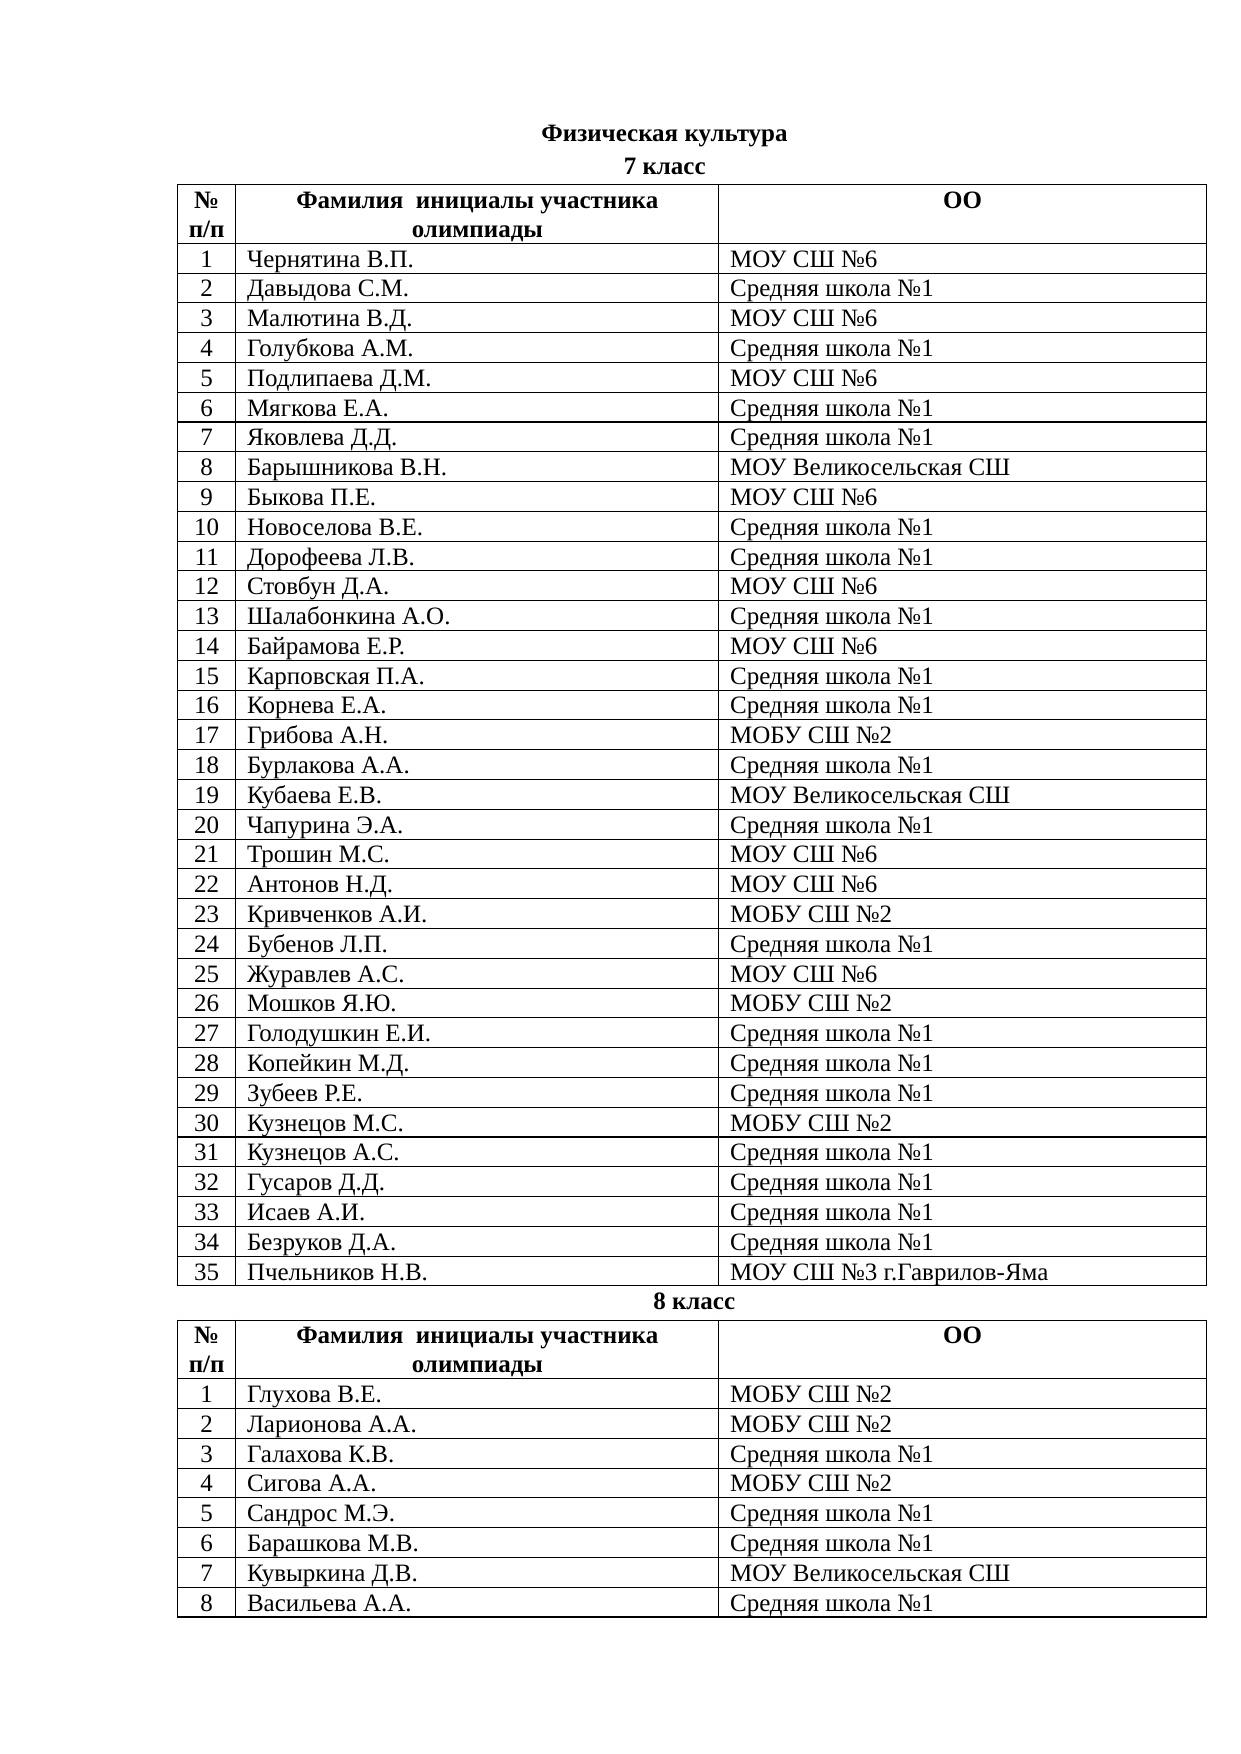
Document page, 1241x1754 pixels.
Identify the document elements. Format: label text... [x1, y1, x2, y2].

table_cell Барышникова В.Н. [236, 452, 718, 481]
table_cell Кузнецов А.С. [236, 1138, 718, 1166]
table_cell Безруков Д.А. [236, 1227, 718, 1256]
table_cell МОБУ СШ №2 [719, 1409, 1206, 1438]
table_header Фамилия инициалы участника олимпиады [236, 1321, 718, 1378]
table_cell Средняя школа №1 [719, 1498, 1206, 1527]
table_cell 34 [178, 1227, 235, 1256]
table_cell 3 [178, 303, 235, 332]
table_cell Давыдова С.М. [236, 274, 718, 302]
table_cell 22 [178, 869, 235, 898]
table_cell Гусаров Д.Д. [236, 1167, 718, 1196]
table_cell МОУ СШ №6 [719, 959, 1206, 987]
table_cell Средняя школа №1 [719, 1048, 1206, 1077]
table_cell Грибова А.Н. [236, 720, 718, 749]
table_cell 20 [178, 810, 235, 838]
table_header ОО [719, 185, 1206, 243]
table_cell Средняя школа №1 [719, 601, 1206, 630]
table_cell Средняя школа №1 [719, 1227, 1206, 1256]
text 7 класс [177, 151, 1152, 180]
table_cell МОУ СШ №6 [719, 631, 1206, 660]
table_cell Новоселова В.Е. [236, 512, 718, 541]
table_cell МОУ Великосельская СШ [719, 1558, 1206, 1587]
table_cell 19 [178, 780, 235, 809]
table_cell МОУ СШ №3 г.Гаврилов-Яма [719, 1257, 1206, 1285]
table_cell 6 [178, 393, 235, 421]
table_cell Средняя школа №1 [719, 1138, 1206, 1166]
table_cell МОБУ СШ №2 [719, 1469, 1206, 1497]
table_cell 4 [178, 333, 235, 362]
table_cell Средняя школа №1 [719, 274, 1206, 302]
table_cell Средняя школа №1 [719, 393, 1206, 421]
table_cell Средняя школа №1 [719, 512, 1206, 541]
table_cell Средняя школа №1 [719, 1588, 1206, 1616]
table_cell Подлипаева Д.М. [236, 363, 718, 392]
table_cell Кувыркина Д.В. [236, 1558, 718, 1587]
table_cell Средняя школа №1 [719, 1018, 1206, 1047]
table_cell Средняя школа №1 [719, 929, 1206, 958]
table_cell МОБУ СШ №2 [719, 899, 1206, 928]
table_cell Голубкова А.М. [236, 333, 718, 362]
table_cell 27 [178, 1018, 235, 1047]
table_cell Зубеев Р.Е. [236, 1078, 718, 1107]
table_cell МОУ СШ №6 [719, 363, 1206, 392]
table_cell Сандрос М.Э. [236, 1498, 718, 1527]
table_cell Средняя школа №1 [719, 1078, 1206, 1107]
table_cell 7 [178, 1558, 235, 1587]
table_cell Средняя школа №1 [719, 1197, 1206, 1226]
table_cell Голодушкин Е.И. [236, 1018, 718, 1047]
table_cell 35 [178, 1257, 235, 1285]
table_cell Корнева Е.А. [236, 691, 718, 719]
table_header № п/п [178, 185, 235, 243]
table_header № п/п [178, 1321, 235, 1378]
table_cell Средняя школа №1 [719, 423, 1206, 451]
table_cell МОУ СШ №6 [719, 840, 1206, 868]
text Физическая культура [177, 118, 1152, 147]
table_cell МОУ Великосельская СШ [719, 452, 1206, 481]
table_cell Средняя школа №1 [719, 810, 1206, 838]
table_cell МОУ Великосельская СШ [719, 780, 1206, 809]
table_cell 7 [178, 423, 235, 451]
table_header Фамилия инициалы участника олимпиады [236, 185, 718, 243]
table_cell Средняя школа №1 [719, 1439, 1206, 1467]
table_cell 2 [178, 1409, 235, 1438]
table_cell Чапурина Э.А. [236, 810, 718, 838]
table_cell 17 [178, 720, 235, 749]
table_cell 12 [178, 571, 235, 600]
table_cell Пчельников Н.В. [236, 1257, 718, 1285]
table_cell 25 [178, 959, 235, 987]
table_cell Ларионова А.А. [236, 1409, 718, 1438]
table_cell Мошков Я.Ю. [236, 989, 718, 1017]
table_cell Средняя школа №1 [719, 333, 1206, 362]
table_cell Мягкова Е.А. [236, 393, 718, 421]
table_cell Стовбун Д.А. [236, 571, 718, 600]
table_cell МОУ СШ №6 [719, 869, 1206, 898]
table_cell 21 [178, 840, 235, 868]
table_cell 5 [178, 1498, 235, 1527]
table_cell Сигова А.А. [236, 1469, 718, 1497]
table_cell 18 [178, 750, 235, 779]
table_cell МОУ СШ №6 [719, 482, 1206, 511]
table_cell 29 [178, 1078, 235, 1107]
table_cell 8 [178, 452, 235, 481]
table_cell 3 [178, 1439, 235, 1467]
table_cell МОБУ СШ №2 [719, 720, 1206, 749]
table_cell Шалабонкина А.О. [236, 601, 718, 630]
table_cell 6 [178, 1528, 235, 1557]
table_cell Дорофеева Л.В. [236, 542, 718, 570]
table_cell Васильева А.А. [236, 1588, 718, 1616]
table_cell 14 [178, 631, 235, 660]
table_cell МОБУ СШ №2 [719, 1379, 1206, 1408]
table_cell Антонов Н.Д. [236, 869, 718, 898]
table_cell Яковлева Д.Д. [236, 423, 718, 451]
table_cell Кузнецов М.С. [236, 1108, 718, 1136]
table_cell 32 [178, 1167, 235, 1196]
table_cell Малютина В.Д. [236, 303, 718, 332]
table_cell 31 [178, 1138, 235, 1166]
table_cell Быкова П.Е. [236, 482, 718, 511]
table_cell 16 [178, 691, 235, 719]
table_cell МОУ СШ №6 [719, 571, 1206, 600]
table_cell 26 [178, 989, 235, 1017]
table_cell Кубаева Е.В. [236, 780, 718, 809]
table_cell 23 [178, 899, 235, 928]
table_cell Байрамова Е.Р. [236, 631, 718, 660]
table_cell 8 [178, 1588, 235, 1616]
table_cell 1 [178, 1379, 235, 1408]
table_cell 4 [178, 1469, 235, 1497]
table_cell Глухова В.Е. [236, 1379, 718, 1408]
table_cell 2 [178, 274, 235, 302]
table_cell Барашкова М.В. [236, 1528, 718, 1557]
table_cell Исаев А.И. [236, 1197, 718, 1226]
table_cell Трошин М.С. [236, 840, 718, 868]
table_cell 28 [178, 1048, 235, 1077]
table_cell 13 [178, 601, 235, 630]
table_cell 1 [178, 244, 235, 272]
table_cell Средняя школа №1 [719, 542, 1206, 570]
table_cell 11 [178, 542, 235, 570]
table_cell Галахова К.В. [236, 1439, 718, 1467]
table_cell 15 [178, 661, 235, 689]
table_header ОО [719, 1321, 1206, 1378]
table_cell Кривченков А.И. [236, 899, 718, 928]
table_cell Журавлев А.С. [236, 959, 718, 987]
table_cell МОБУ СШ №2 [719, 989, 1206, 1017]
table_cell Бурлакова А.А. [236, 750, 718, 779]
table_cell Бубенов Л.П. [236, 929, 718, 958]
table_cell 33 [178, 1197, 235, 1226]
table_cell Чернятина В.П. [236, 244, 718, 272]
table_cell 5 [178, 363, 235, 392]
table_cell МОБУ СШ №2 [719, 1108, 1206, 1136]
table_cell 10 [178, 512, 235, 541]
table_cell 30 [178, 1108, 235, 1136]
table_cell Средняя школа №1 [719, 661, 1206, 689]
table_cell Средняя школа №1 [719, 1167, 1206, 1196]
table_cell 9 [178, 482, 235, 511]
table_cell МОУ СШ №6 [719, 244, 1206, 272]
table_cell Средняя школа №1 [719, 750, 1206, 779]
table_cell Средняя школа №1 [719, 691, 1206, 719]
table_cell Карповская П.А. [236, 661, 718, 689]
text 8 класс [236, 1286, 1152, 1315]
table_cell Копейкин М.Д. [236, 1048, 718, 1077]
table_cell 24 [178, 929, 235, 958]
table_cell Средняя школа №1 [719, 1528, 1206, 1557]
table_cell МОУ СШ №6 [719, 303, 1206, 332]
